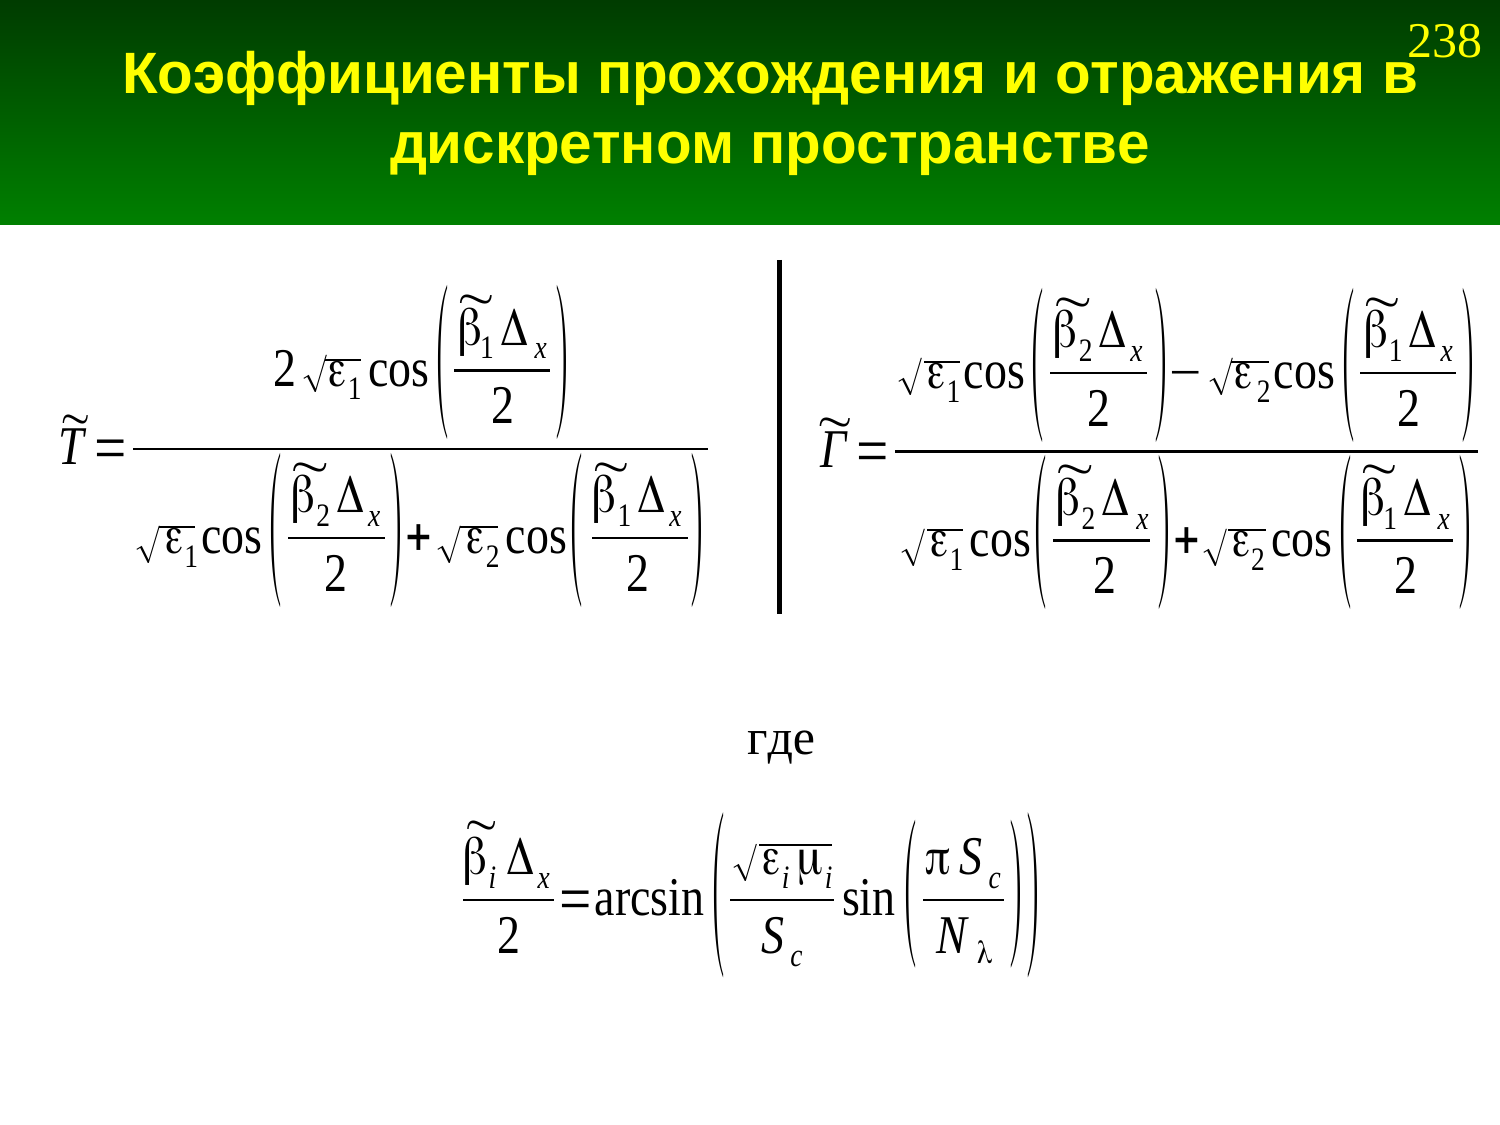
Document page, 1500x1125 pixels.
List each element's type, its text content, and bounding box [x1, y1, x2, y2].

text_box где [732, 696, 845, 832]
chart [46, 283, 721, 612]
chart [448, 809, 1052, 981]
title Коэффициенты прохождения и отражения в дискретном пространстве [100, 7, 1441, 204]
chart [803, 286, 1491, 615]
